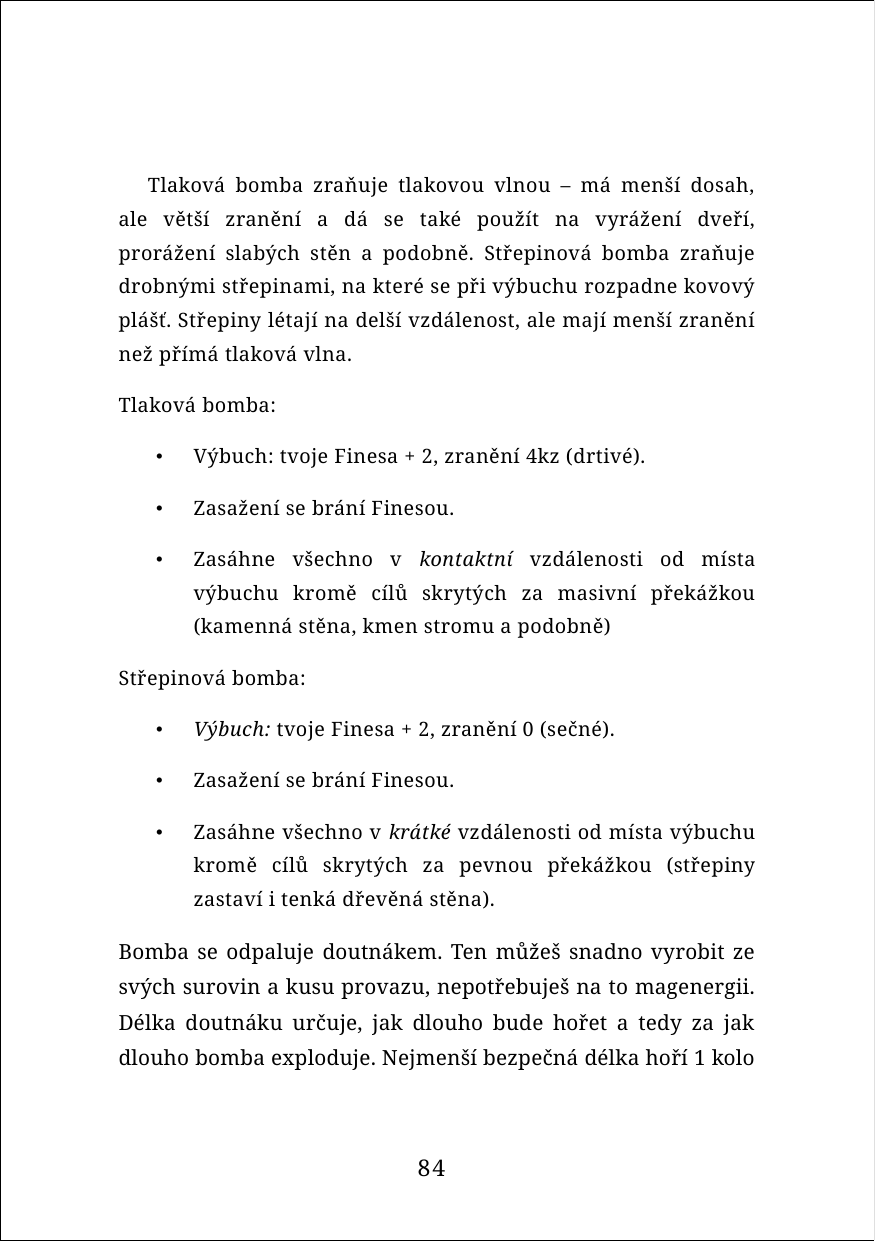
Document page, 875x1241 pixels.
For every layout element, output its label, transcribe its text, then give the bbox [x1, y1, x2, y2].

list Zasažení se brání Finesou. [156, 767, 756, 794]
text Střepinová bomba: [118, 664, 756, 691]
text Tlaková bomba zraňuje tlakovou vlnou – má menší dosah, ale větší zranění a dá se také použít na vyrážení dveří, prorážení slabých stěn a podobně. Střepinová bomba zraňuje drobnými střepinami, na které se při výbuchu rozpadne kovový plášť. Střepiny létají na delší vzdálenost, ale mají menší zranění než přímá tlaková vlna. [118, 172, 756, 367]
text Tlaková bomba: [118, 391, 756, 418]
list Výbuch: tvoje Finesa + 2, zranění 0 (sečné). [156, 715, 756, 742]
text Bomba se odpaluje doutnákem. Ten můžeš snadno vyrobit ze svých surovin a kusu provazu, nepotřebuješ na to magenergii. Délka doutnáku určuje, jak dlouho bude hořet a tedy za jak dlouho bomba exploduje. Nejmenší bezpečná délka hoří 1 kolo [118, 937, 756, 1072]
list Zasáhne všechno v kontaktní vzdálenosti od místa výbuchu kromě cílů skrytých za masivní překážkou (kamenná stěna, kmen stromu a podobně) [156, 545, 756, 640]
list Zasažení se brání Finesou. [156, 494, 756, 521]
list Zasáhne všechno v krátké vzdálenosti od místa výbuchu kromě cílů skrytých za pevnou překážkou (střepiny zastaví i tenká dřevěná stěna). [156, 818, 756, 912]
list Výbuch: tvoje Finesa + 2, zranění 4kz (drtivé). [156, 443, 756, 470]
